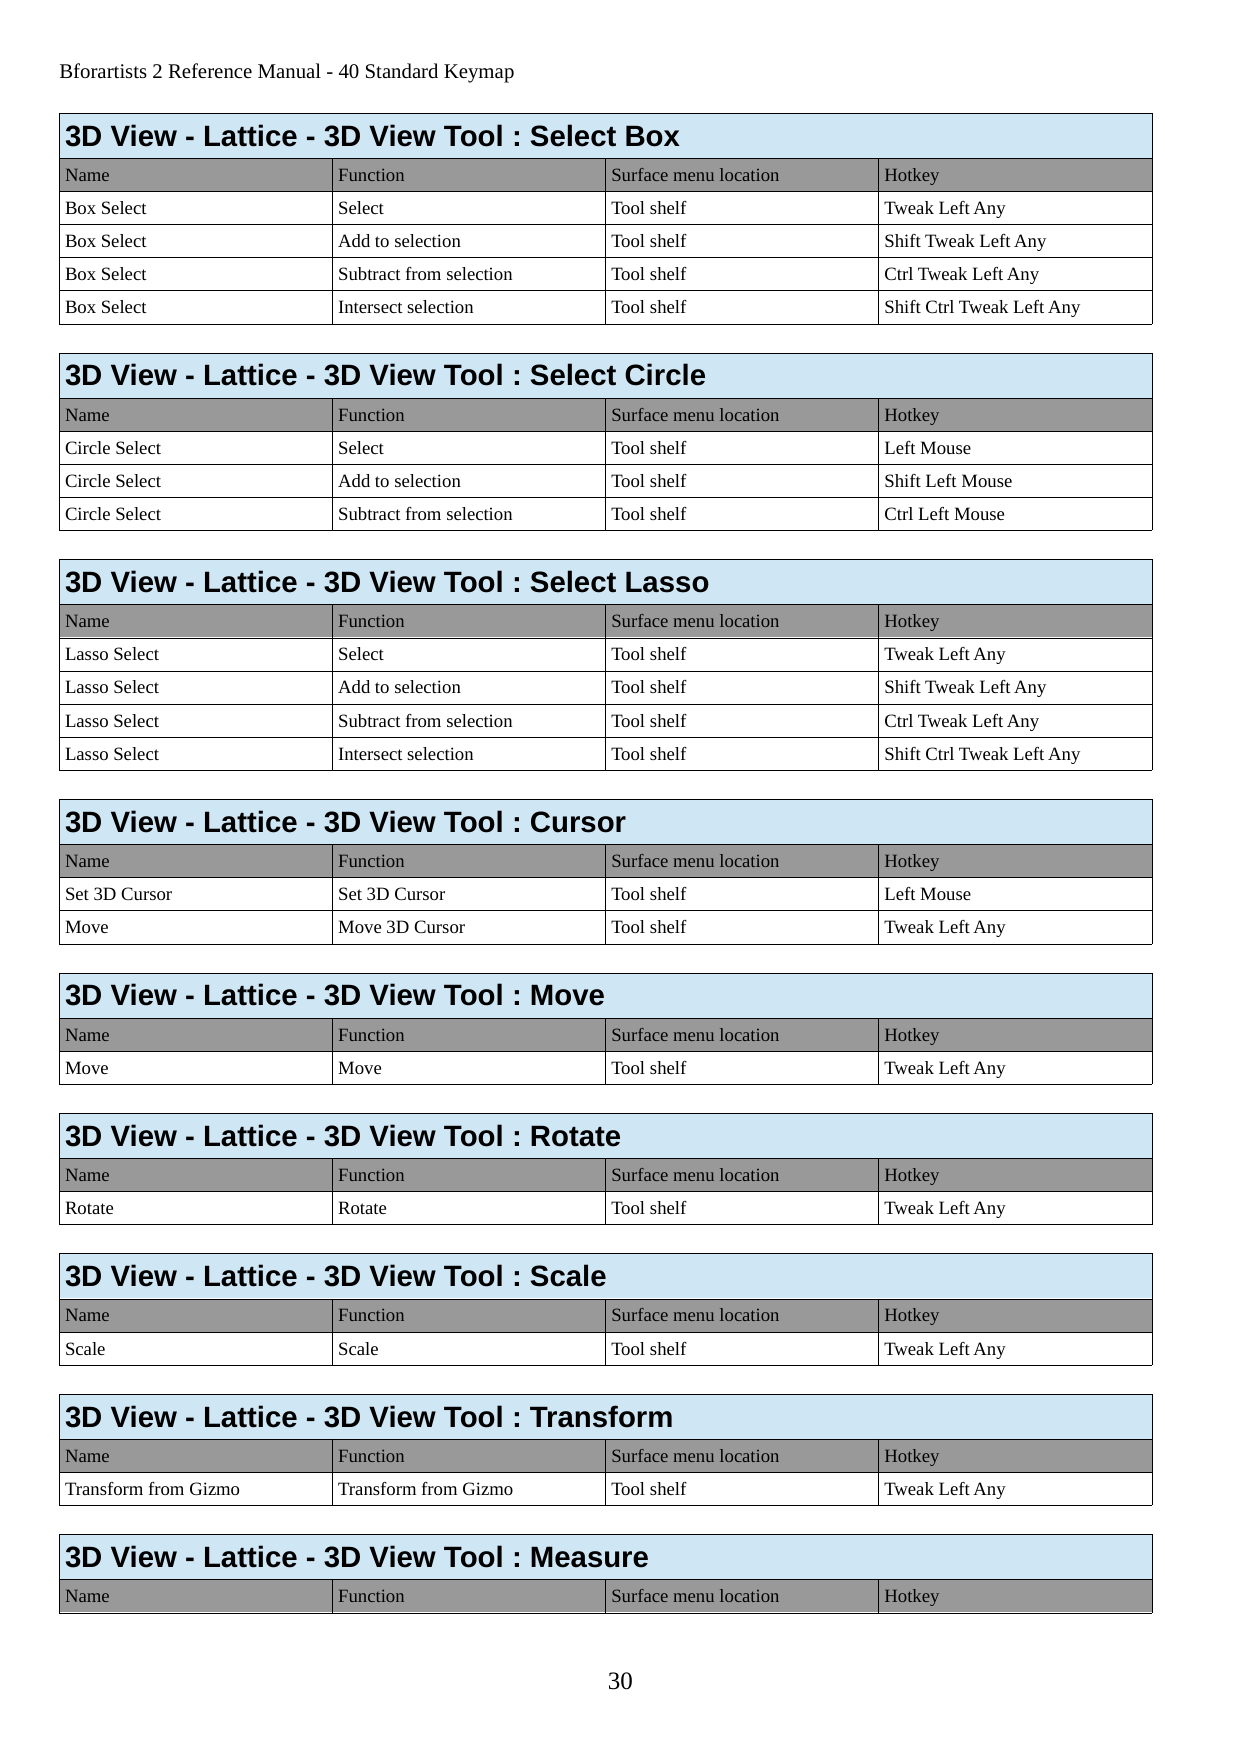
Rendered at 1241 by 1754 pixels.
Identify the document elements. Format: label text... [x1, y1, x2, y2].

table_cell Hotkey [879, 159, 1152, 191]
table_cell Tool shelf [606, 738, 878, 770]
table_cell Surface menu location [606, 1159, 878, 1191]
table_cell Circle Select [60, 465, 332, 497]
table_header 3D View - Lattice - 3D View Tool : Rotate [60, 1114, 1152, 1158]
table_cell Lasso Select [60, 738, 332, 770]
table_cell Set 3D Cursor [60, 878, 332, 910]
table_cell Function [333, 845, 605, 877]
table_cell Tool shelf [606, 911, 878, 943]
table_header 3D View - Lattice - 3D View Tool : Measure [60, 1535, 1152, 1579]
table_cell Box Select [60, 192, 332, 224]
table_cell Subtract from selection [333, 498, 605, 530]
table_cell Hotkey [879, 1440, 1152, 1472]
table_cell Surface menu location [606, 1300, 878, 1332]
table_header 3D View - Lattice - 3D View Tool : Move [60, 974, 1152, 1018]
table_cell Shift Left Mouse [879, 465, 1152, 497]
table_cell Move [60, 911, 332, 943]
table_cell Tweak Left Any [879, 1052, 1152, 1084]
table_cell Tool shelf [606, 672, 878, 704]
table_cell Rotate [333, 1192, 605, 1224]
table_cell Name [60, 845, 332, 877]
table_cell Tool shelf [606, 878, 878, 910]
table_cell Tweak Left Any [879, 911, 1152, 943]
table_cell Surface menu location [606, 605, 878, 637]
table_cell Add to selection [333, 672, 605, 704]
table_cell Select [333, 432, 605, 464]
table_cell Transform from Gizmo [60, 1473, 332, 1505]
table_cell Move 3D Cursor [333, 911, 605, 943]
table_cell Tool shelf [606, 291, 878, 323]
table_cell Function [333, 1300, 605, 1332]
table_header 3D View - Lattice - 3D View Tool : Cursor [60, 800, 1152, 844]
table_cell Surface menu location [606, 399, 878, 431]
table_cell Name [60, 605, 332, 637]
table_cell Shift Tweak Left Any [879, 225, 1152, 257]
table_cell Name [60, 1019, 332, 1051]
table_cell Tool shelf [606, 225, 878, 257]
table_cell Circle Select [60, 498, 332, 530]
table_cell Function [333, 1019, 605, 1051]
table_cell Ctrl Left Mouse [879, 498, 1152, 530]
table_cell Tweak Left Any [879, 639, 1152, 671]
table_cell Name [60, 1440, 332, 1472]
table_cell Select [333, 639, 605, 671]
table_cell Tweak Left Any [879, 1473, 1152, 1505]
table_cell Hotkey [879, 399, 1152, 431]
table_cell Hotkey [879, 605, 1152, 637]
table_cell Shift Ctrl Tweak Left Any [879, 738, 1152, 770]
table_cell Tweak Left Any [879, 1192, 1152, 1224]
table_cell Hotkey [879, 1019, 1152, 1051]
table_cell Rotate [60, 1192, 332, 1224]
table_cell Box Select [60, 258, 332, 290]
table_cell Tool shelf [606, 705, 878, 737]
table_cell Tool shelf [606, 1192, 878, 1224]
table_cell Scale [60, 1333, 332, 1365]
table_cell Ctrl Tweak Left Any [879, 258, 1152, 290]
table_cell Scale [333, 1333, 605, 1365]
table_cell Box Select [60, 291, 332, 323]
table_cell Intersect selection [333, 291, 605, 323]
table_cell Function [333, 1159, 605, 1191]
table_cell Subtract from selection [333, 705, 605, 737]
table_cell Move [333, 1052, 605, 1084]
table_cell Lasso Select [60, 639, 332, 671]
table_cell Name [60, 159, 332, 191]
table_header 3D View - Lattice - 3D View Tool : Scale [60, 1254, 1152, 1298]
table_cell Function [333, 1440, 605, 1472]
table_cell Select [333, 192, 605, 224]
table_header 3D View - Lattice - 3D View Tool : Select Circle [60, 354, 1152, 398]
table_cell Tool shelf [606, 1052, 878, 1084]
table_cell Intersect selection [333, 738, 605, 770]
table_cell Tweak Left Any [879, 1333, 1152, 1365]
table_cell Tool shelf [606, 498, 878, 530]
table_cell Add to selection [333, 225, 605, 257]
table_cell Tool shelf [606, 432, 878, 464]
table_cell Name [60, 1580, 332, 1612]
table_cell Left Mouse [879, 432, 1152, 464]
table_cell Hotkey [879, 1159, 1152, 1191]
table_cell Tool shelf [606, 639, 878, 671]
table_cell Shift Tweak Left Any [879, 672, 1152, 704]
table_cell Move [60, 1052, 332, 1084]
table_cell Surface menu location [606, 845, 878, 877]
table_cell Name [60, 399, 332, 431]
table_cell Add to selection [333, 465, 605, 497]
table_cell Ctrl Tweak Left Any [879, 705, 1152, 737]
table_cell Hotkey [879, 1300, 1152, 1332]
table_cell Tool shelf [606, 1473, 878, 1505]
table_cell Transform from Gizmo [333, 1473, 605, 1505]
table_cell Surface menu location [606, 159, 878, 191]
table_cell Name [60, 1159, 332, 1191]
table_cell Surface menu location [606, 1019, 878, 1051]
table_cell Set 3D Cursor [333, 878, 605, 910]
table_cell Tool shelf [606, 258, 878, 290]
table_header 3D View - Lattice - 3D View Tool : Select Lasso [60, 560, 1152, 604]
table_cell Tweak Left Any [879, 192, 1152, 224]
table_cell Tool shelf [606, 192, 878, 224]
table_cell Function [333, 159, 605, 191]
table_header 3D View - Lattice - 3D View Tool : Select Box [60, 114, 1152, 158]
table_cell Tool shelf [606, 465, 878, 497]
table_cell Function [333, 399, 605, 431]
table_cell Subtract from selection [333, 258, 605, 290]
table_cell Left Mouse [879, 878, 1152, 910]
table_cell Lasso Select [60, 672, 332, 704]
table_cell Shift Ctrl Tweak Left Any [879, 291, 1152, 323]
table_cell Surface menu location [606, 1440, 878, 1472]
table_header 3D View - Lattice - 3D View Tool : Transform [60, 1395, 1152, 1439]
table_cell Tool shelf [606, 1333, 878, 1365]
table_cell Lasso Select [60, 705, 332, 737]
table_cell Hotkey [879, 1580, 1152, 1612]
table_cell Surface menu location [606, 1580, 878, 1612]
table_cell Box Select [60, 225, 332, 257]
table_cell Circle Select [60, 432, 332, 464]
table_cell Name [60, 1300, 332, 1332]
table_cell Function [333, 605, 605, 637]
table_cell Function [333, 1580, 605, 1612]
table_cell Hotkey [879, 845, 1152, 877]
